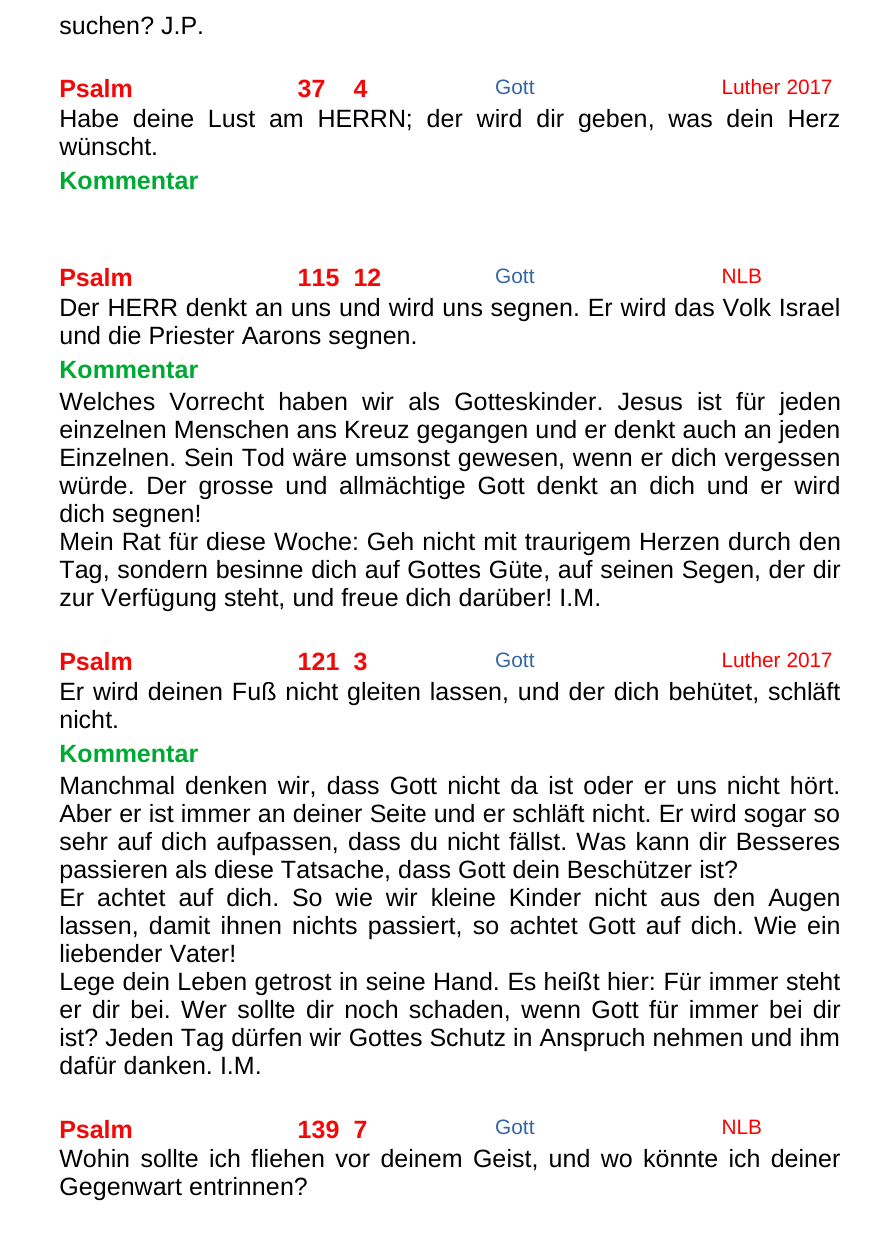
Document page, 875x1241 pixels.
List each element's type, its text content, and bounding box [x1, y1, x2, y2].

table_cell [298, 740, 342, 769]
table_cell Er wird deinen Fuß nicht gleiten lassen, und der dich behütet, schläft nicht. [59, 678, 842, 733]
table_cell Kommentar [59, 740, 206, 769]
table_cell [721, 356, 842, 385]
table_cell Psalm [59, 264, 297, 294]
table_cell [677, 75, 721, 105]
table_cell [677, 264, 721, 294]
table_cell Gott [495, 1116, 677, 1145]
table_cell [353, 356, 427, 385]
table_cell Luther 2017 [721, 75, 844, 105]
table_cell [677, 648, 721, 677]
table_cell Gott [495, 648, 677, 677]
table_cell [342, 356, 353, 385]
table_cell [59, 350, 844, 356]
table_cell [342, 75, 353, 105]
table_cell [206, 740, 297, 769]
table_cell [721, 740, 842, 769]
table_cell 37 [298, 75, 342, 105]
table_cell [59, 199, 842, 229]
table_cell [59, 1080, 844, 1116]
table_cell [59, 40, 844, 75]
table_cell [677, 167, 721, 196]
table_cell 4 [353, 75, 427, 105]
table_cell 115 [298, 264, 342, 294]
table_cell Habe deine Lust am HERRN; der wird dir geben, was dein Herz wünscht. [59, 105, 842, 161]
table_cell [677, 740, 721, 769]
table_cell [298, 167, 342, 196]
table_cell [427, 648, 495, 677]
table_cell Luther 2017 [721, 648, 844, 677]
table_cell Wohin sollte ich fliehen vor deinem Geist, und wo könnte ich deiner Gegenwart entrinnen? [59, 1145, 842, 1201]
table_cell [342, 1116, 353, 1145]
table_cell [59, 1201, 844, 1207]
table_cell [721, 167, 842, 196]
table_cell 3 [353, 648, 427, 677]
table_cell [427, 167, 495, 196]
table_cell suchen? J.P. [59, 12, 842, 40]
table_cell [427, 356, 495, 385]
table_cell [677, 356, 721, 385]
table_cell [353, 740, 427, 769]
table_cell [427, 264, 495, 294]
table_cell [206, 167, 297, 196]
table_cell [342, 648, 353, 677]
table_cell 12 [353, 264, 427, 294]
table_cell Manchmal denken wir, dass Gott nicht da ist oder er uns nicht hört. Aber er ist immer an deiner Seite und er schläft nicht. Er wird sogar so sehr auf dich aufpassen, dass du nicht fällst. Was kann dir Besseres passieren als diese Tatsache, dass Gott dein Beschützer ist? Er achtet auf dich. So wie wir kleine Kinder nicht aus den Augen lassen, damit ihnen nichts passiert, so achtet Gott auf dich. Wie ein liebender Vater! Lege dein Leben getrost in seine Hand. Es heißt hier: Für immer steht er dir bei. Wer sollte dir noch schaden, wenn Gott für immer bei dir ist? Jeden Tag dürfen wir Gottes Schutz in Anspruch nehmen und ihm dafür danken. I.M. [59, 772, 842, 1080]
table_cell [59, 613, 844, 648]
table_cell Gott [495, 75, 677, 105]
table_cell 121 [298, 648, 342, 677]
table_cell [206, 356, 297, 385]
table_cell [495, 356, 677, 385]
table_cell [342, 264, 353, 294]
table_cell Gott [495, 264, 677, 294]
table_cell 139 [298, 1116, 342, 1145]
table_cell [495, 167, 677, 196]
table_cell Kommentar [59, 356, 206, 385]
table_cell [427, 75, 495, 105]
table_cell Der HERR denkt an uns und wird uns segnen. Er wird das Volk Israel und die Priester Aarons segnen. [59, 294, 842, 350]
table_cell [59, 229, 844, 264]
table_cell [298, 356, 342, 385]
table_cell [59, 161, 844, 167]
table_cell NLB [721, 1116, 844, 1145]
table_cell [342, 740, 353, 769]
table_cell [495, 740, 677, 769]
table_cell [427, 740, 495, 769]
table_cell [427, 1116, 495, 1145]
table_cell [353, 167, 427, 196]
table_cell Psalm [59, 648, 297, 677]
table_cell 7 [353, 1116, 427, 1145]
table_cell Kommentar [59, 167, 206, 196]
table_cell Psalm [59, 1116, 297, 1145]
table_cell Psalm [59, 75, 297, 105]
table_cell [677, 1116, 721, 1145]
table_cell [59, 734, 844, 739]
table_cell Welches Vorrecht haben wir als Gotteskinder. Jesus ist für jeden einzelnen Menschen ans Kreuz gegangen und er denkt auch an jeden Einzelnen. Sein Tod wäre umsonst gewesen, wenn er dich vergessen würde. Der grosse und allmächtige Gott denkt an dich und er wird dich segnen! Mein Rat für diese Woche: Geh nicht mit traurigem Herzen durch den Tag, sondern besinne dich auf Gottes Güte, auf seinen Segen, der dir zur Verfügung steht, und freue dich darüber! I.M. [59, 388, 842, 612]
table_cell [342, 167, 353, 196]
table_cell NLB [721, 264, 844, 294]
